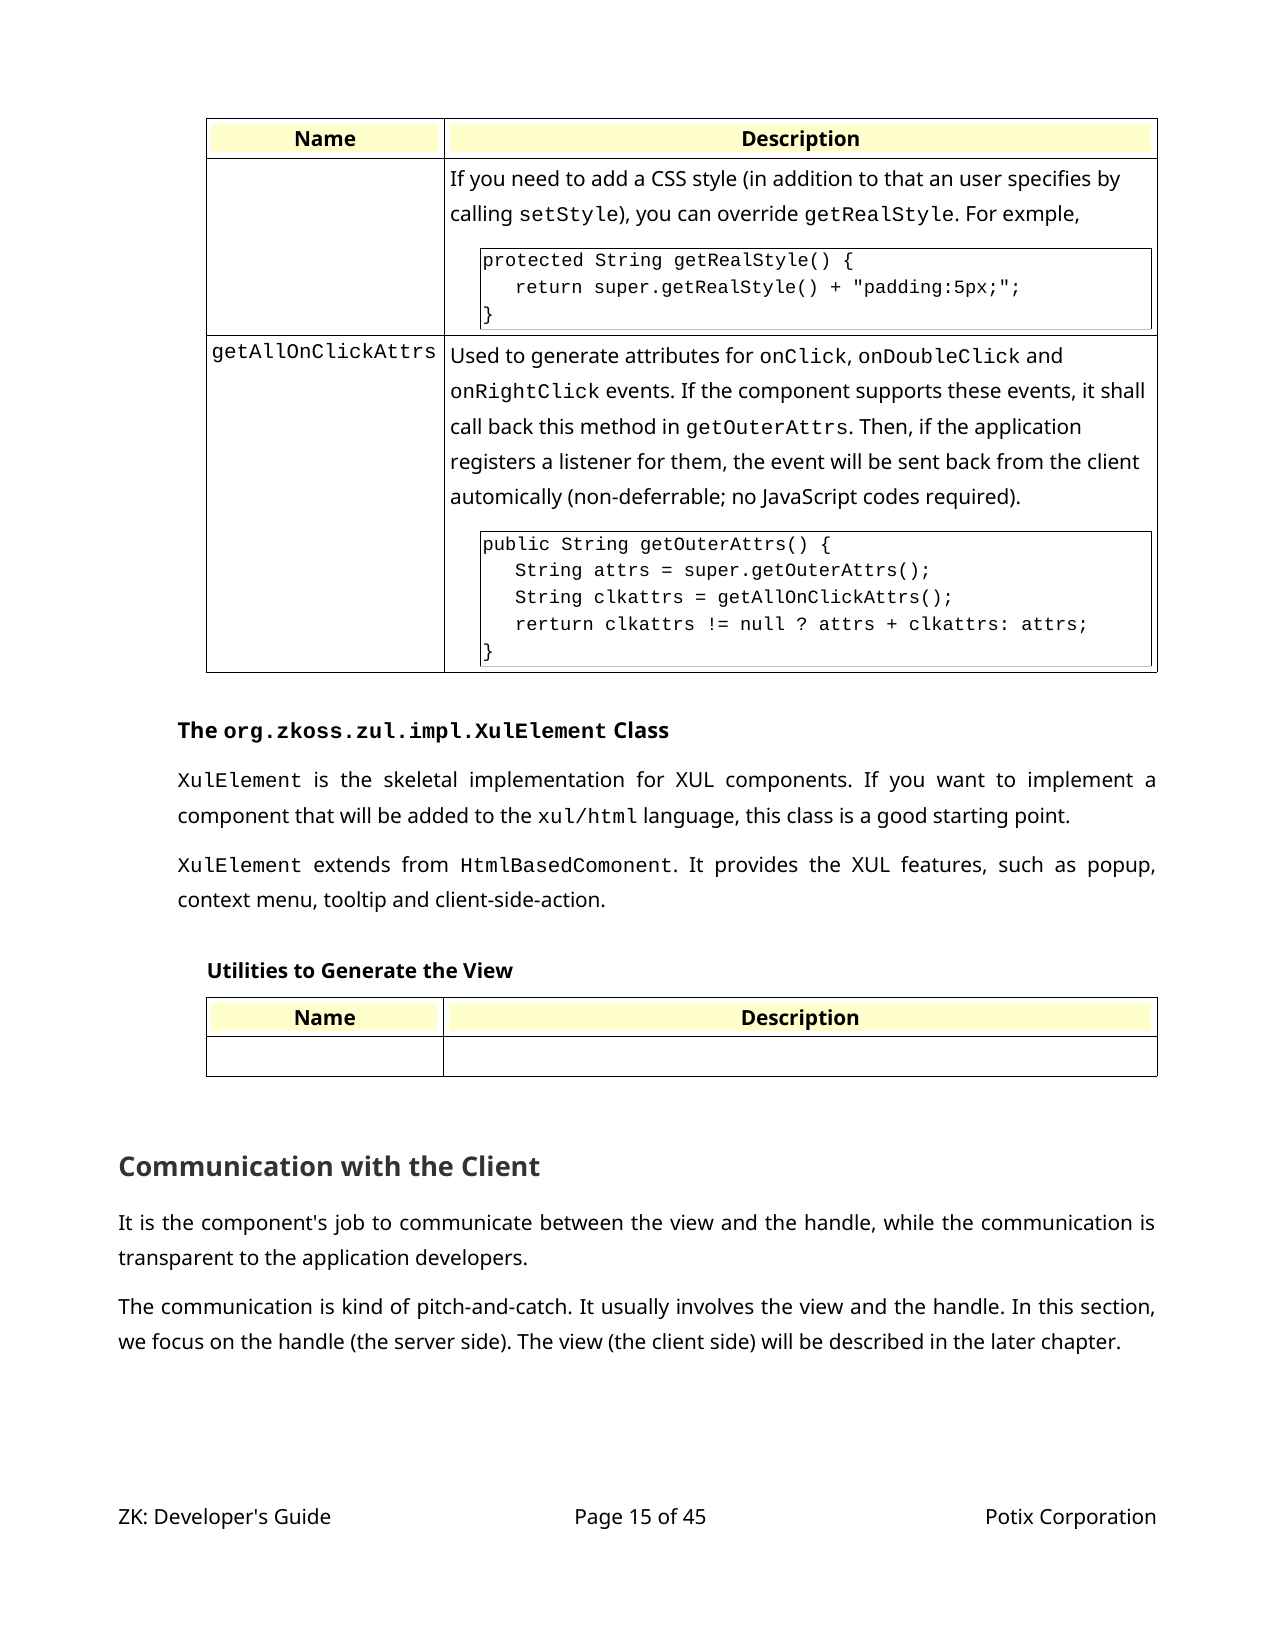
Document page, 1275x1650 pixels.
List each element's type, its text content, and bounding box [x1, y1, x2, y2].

text XulElement extends from HtmlBasedComonent. It provides the XUL features, such as popup, context menu, tooltip and client-side-action. [177, 850, 1157, 914]
table_cell Used to generate attributes for onClick, onDoubleClick and onRightClick events. If the component supports these events, it shall call back this method in getOuterAttrs. Then, if the application registers a listener for them, the event will be sent back from the client automically (non-deferrable; no JavaScript codes required). public String getOuterAttrs() { String attrs = super.getOuterAttrs(); String clkattrs = getAllOnClickAttrs(); rerturn clkattrs != null ? attrs + clkattrs: attrs; } [445, 336, 1157, 672]
table_header Description [444, 998, 1157, 1036]
table_cell getAllOnClickAttrs [207, 336, 444, 672]
subtitle Communication with the Client [118, 1147, 1157, 1184]
table_header Name [207, 998, 443, 1036]
table_cell [207, 159, 444, 335]
table_header Description [445, 119, 1157, 158]
text It is the component's job to communicate between the view and the handle, while the communication is transparent to the application developers. [118, 1208, 1157, 1271]
subtitle Utilities to Generate the View [207, 956, 1157, 984]
table_cell If you need to add a CSS style (in addition to that an user specifies by calling setStyle), you can override getRealStyle. For exmple, protected String getRealStyle() { return super.getRealStyle() + "padding:5px;"; } [445, 159, 1157, 335]
text The communication is kind of pitch-and-catch. It usually involves the view and the handle. In this section, we focus on the handle (the server side). The view (the client side) will be described in the later chapter. [118, 1292, 1157, 1355]
table_cell [207, 1037, 443, 1076]
table_header Name [207, 119, 444, 158]
table_cell [444, 1037, 1157, 1076]
subtitle The org.zkoss.zul.impl.XulElement Class [177, 714, 1157, 744]
text XulElement is the skeletal implementation for XUL components. If you want to implement a component that will be added to the xul/html language, this class is a good starting point. [177, 765, 1157, 829]
